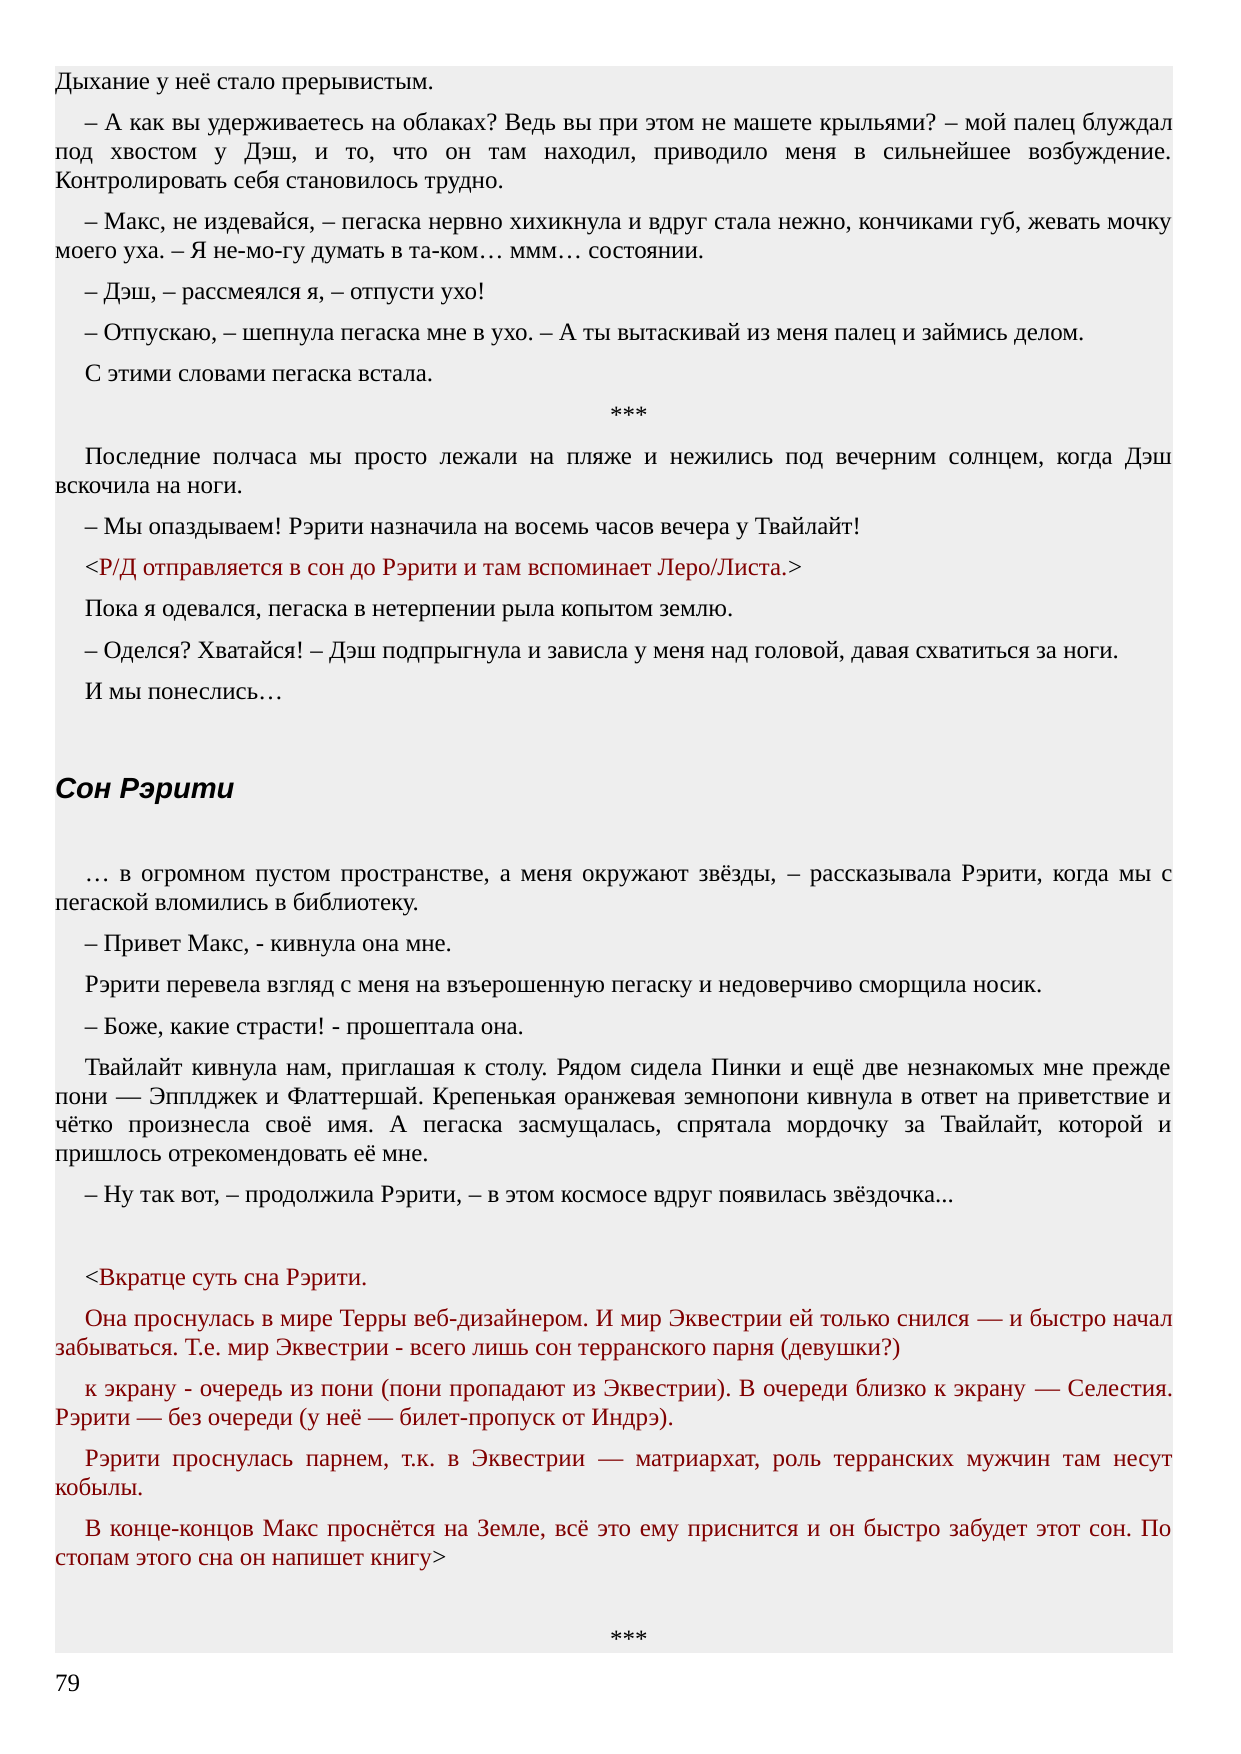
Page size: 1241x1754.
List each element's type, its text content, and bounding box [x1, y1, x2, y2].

text В конце-концов Макс проснётся на Земле, всё это ему приснится и он быстро забудет этот сон. По стопам этого сна он напишет книгу> [55, 1513, 1173, 1571]
text Рэрити проснулась парнем, т.к. в Эквестрии — матриархат, роль терранских мужчин там несут кобылы. [55, 1443, 1173, 1501]
text Дыхание у неё стало прерывистым. [55, 66, 1173, 95]
text – Ну так вот, – продолжила Рэрити, – в этом космосе вдруг появилась звёздочка... [55, 1179, 1173, 1208]
text … в огромном пустом пространстве, а меня окружают звёзды, – рассказывала Рэрити, когда мы с пегаской вломились в библиотеку. [55, 858, 1173, 916]
text – Отпускаю, – шепнула пегаска мне в ухо. – А ты вытаскивай из меня палец и займись делом. [55, 317, 1173, 346]
text Твайлайт кивнула нам, приглашая к столу. Рядом сидела Пинки и ещё две незнакомых мне прежде пони — Эпплджек и Флаттершай. Крепенькая оранжевая земнопони кивнула в ответ на приветствие и чётко произнесла своё имя. А пегаска засмущалась, спрятала мордочку за Твайлайт, которой и пришлось отрекомендовать её мне. [55, 1052, 1173, 1167]
text С этими словами пегаска встала. [55, 358, 1173, 387]
text Рэрити перевела взгляд с меня на взъерошенную пегаску и недоверчиво сморщила носик. [55, 969, 1173, 998]
text – Мы опаздываем! Рэрити назначила на восемь часов вечера у Твайлайт! [55, 511, 1173, 540]
text <Р/Д отправляется в сон до Рэрити и там вспоминает Леро/Листа.> [55, 552, 1173, 581]
text – Макс, не издевайся, – пегаска нервно хихикнула и вдруг стала нежно, кончиками губ, жевать мочку моего уха. – Я не-мо-гу думать в та-ком… ммм… состоянии. [55, 206, 1173, 263]
text Последние полчаса мы просто лежали на пляже и нежились под вечерним солнцем, когда Дэш вскочила на ноги. [55, 441, 1173, 498]
text – А как вы удерживаетесь на облаках? Ведь вы при этом не машете крыльями? – мой палец блуждал под хвостом у Дэш, и то, что он там находил, приводило меня в сильнейшее возбуждение. Контролировать себя становилось трудно. [55, 107, 1173, 193]
text И мы понеслись… [55, 676, 1173, 705]
text *** [55, 400, 1173, 428]
text Она проснулась в мире Терры веб-дизайнером. И мир Эквестрии ей только снился — и быстро начал забываться. Т.е. мир Эквестрии - всего лишь сон терранского парня (девушки?) [55, 1303, 1173, 1361]
text – Привет Макс, - кивнула она мне. [55, 928, 1173, 957]
text *** [55, 1624, 1173, 1653]
text Пока я одевался, пегаска в нетерпении рыла копытом землю. [55, 593, 1173, 622]
text к экрану - очередь из пони (пони пропадают из Эквестрии). В очереди близко к экрану — Селестия. Рэрити — без очереди (у неё — билет-пропуск от Индрэ). [55, 1373, 1173, 1431]
text – Оделся? Хватайся! – Дэш подпрыгнула и зависла у меня над головой, давая схватиться за ноги. [55, 635, 1173, 663]
text – Дэш, – рассмеялся я, – отпусти ухо! [55, 276, 1173, 305]
text <Вкратце суть сна Рэрити. [55, 1262, 1173, 1291]
subtitle Сон Рэрити [55, 771, 1173, 804]
text – Боже, какие страсти! - прошептала она. [55, 1011, 1173, 1039]
